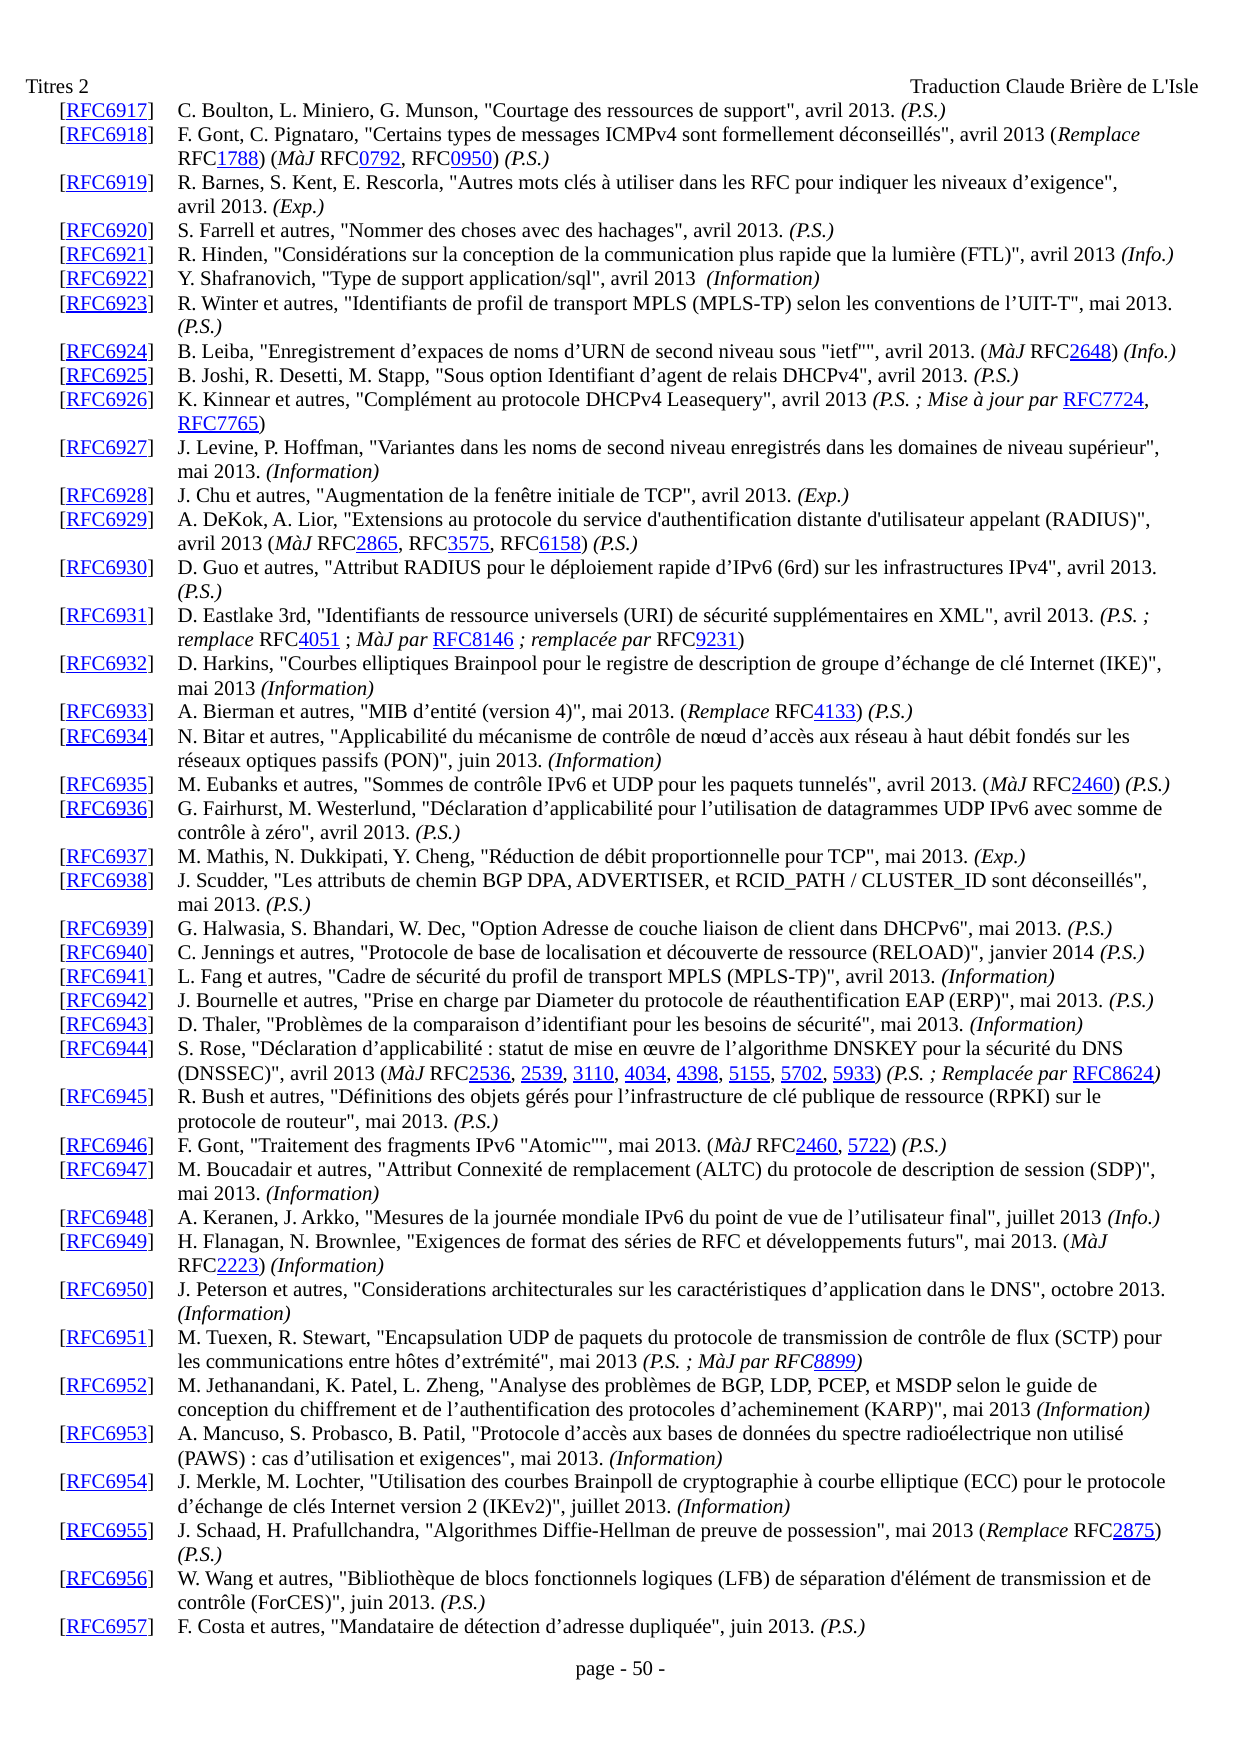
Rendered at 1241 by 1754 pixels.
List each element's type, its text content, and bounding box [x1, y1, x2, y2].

text [RFC6932] D. Harkins, "Courbes elliptiques Brainpool pour le registre de description de groupe d’échange de clé Internet (IKE)", mai 2013 (Information) [59, 651, 1181, 699]
text [RFC6956] W. Wang et autres, "Bibliothèque de blocs fonctionnels logiques (LFB) de séparation d'élément de transmission et de contrôle (ForCES)", juin 2013. (P.S.) [59, 1566, 1181, 1614]
text [RFC6930] D. Guo et autres, "Attribut RADIUS pour le déploiement rapide d’IPv6 (6rd) sur les infrastructures IPv4", avril 2013. (P.S.) [59, 555, 1181, 603]
text [RFC6936] G. Fairhurst, M. Westerlund, "Déclaration d’applicabilité pour l’utilisation de datagrammes UDP IPv6 avec somme de contrôle à zéro", avril 2013. (P.S.) [59, 796, 1181, 844]
text [RFC6931] D. Eastlake 3rd, "Identifiants de ressource universels (URI) de sécurité supplémentaires en XML", avril 2013. (P.S. ; remplace RFC4051 ; MàJ par RFC8146 ; remplacée par RFC9231) [59, 603, 1181, 651]
text [RFC6948] A. Keranen, J. Arkko, "Mesures de la journée mondiale IPv6 du point de vue de l’utilisateur final", juillet 2013 (Info.) [59, 1205, 1181, 1229]
text [RFC6941] L. Fang et autres, "Cadre de sécurité du profil de transport MPLS (MPLS-TP)", avril 2013. (Information) [59, 964, 1181, 988]
text [RFC6920] S. Farrell et autres, "Nommer des choses avec des hachages", avril 2013. (P.S.) [59, 218, 1181, 242]
text [RFC6942] J. Bournelle et autres, "Prise en charge par Diameter du protocole de réauthentification EAP (ERP)", mai 2013. (P.S.) [59, 988, 1181, 1012]
text [RFC6935] M. Eubanks et autres, "Sommes de contrôle IPv6 et UDP pour les paquets tunnelés", avril 2013. (MàJ RFC2460) (P.S.) [59, 772, 1181, 796]
text [RFC6924] B. Leiba, "Enregistrement d’expaces de noms d’URN de second niveau sous "ietf"", avril 2013. (MàJ RFC2648) (Info.) [59, 338, 1181, 363]
text [RFC6957] F. Costa et autres, "Mandataire de détection d’adresse dupliquée", juin 2013. (P.S.) [59, 1614, 1181, 1638]
text [RFC6943] D. Thaler, "Problèmes de la comparaison d’identifiant pour les besoins de sécurité", mai 2013. (Information) [59, 1012, 1181, 1036]
text [RFC6949] H. Flanagan, N. Brownlee, "Exigences de format des séries de RFC et développements futurs", mai 2013. (MàJ RFC2223) (Information) [59, 1229, 1181, 1277]
text [RFC6922] Y. Shafranovich, "Type de support application/sql", avril 2013 (Information) [59, 266, 1181, 290]
text [RFC6939] G. Halwasia, S. Bhandari, W. Dec, "Option Adresse de couche liaison de client dans DHCPv6", mai 2013. (P.S.) [59, 916, 1181, 940]
text [RFC6925] B. Joshi, R. Desetti, M. Stapp, "Sous option Identifiant d’agent de relais DHCPv4", avril 2013. (P.S.) [59, 363, 1181, 387]
text [RFC6933] A. Bierman et autres, "MIB d’entité (version 4)", mai 2013. (Remplace RFC4133) (P.S.) [59, 699, 1181, 723]
text [RFC6940] C. Jennings et autres, "Protocole de base de localisation et découverte de ressource (RELOAD)", janvier 2014 (P.S.) [59, 940, 1181, 964]
text [RFC6950] J. Peterson et autres, "Considerations architecturales sur les caractéristiques d’application dans le DNS", octobre 2013. (Information) [59, 1277, 1181, 1325]
text [RFC6945] R. Bush et autres, "Définitions des objets gérés pour l’infrastructure de clé publique de ressource (RPKI) sur le protocole de routeur", mai 2013. (P.S.) [59, 1084, 1181, 1133]
text [RFC6937] M. Mathis, N. Dukkipati, Y. Cheng, "Réduction de débit proportionnelle pour TCP", mai 2013. (Exp.) [59, 844, 1181, 868]
text [RFC6929] A. DeKok, A. Lior, "Extensions au protocole du service d'authentification distante d'utilisateur appelant (RADIUS)", avril 2013 (MàJ RFC2865, RFC3575, RFC6158) (P.S.) [59, 507, 1181, 555]
text [RFC6947] M. Boucadair et autres, "Attribut Connexité de remplacement (ALTC) du protocole de description de session (SDP)", mai 2013. (Information) [59, 1157, 1181, 1205]
text [RFC6954] J. Merkle, M. Lochter, "Utilisation des courbes Brainpoll de cryptographie à courbe elliptique (ECC) pour le protocole d’échange de clés Internet version 2 (IKEv2)", juillet 2013. (Information) [59, 1469, 1181, 1518]
text [RFC6918] F. Gont, C. Pignataro, "Certains types de messages ICMPv4 sont formellement déconseillés", avril 2013 (Remplace RFC1788) (MàJ RFC0792, RFC0950) (P.S.) [59, 122, 1181, 170]
text [RFC6955] J. Schaad, H. Prafullchandra, "Algorithmes Diffie-Hellman de preuve de possession", mai 2013 (Remplace RFC2875) (P.S.) [59, 1518, 1181, 1566]
text [RFC6944] S. Rose, "Déclaration d’applicabilité : statut de mise en œuvre de l’algorithme DNSKEY pour la sécurité du DNS (DNSSEC)", avril 2013 (MàJ RFC2536, 2539, 3110, 4034, 4398, 5155, 5702, 5933) (P.S. ; Remplacée par RFC8624) [59, 1036, 1181, 1084]
text [RFC6917] C. Boulton, L. Miniero, G. Munson, "Courtage des ressources de support", avril 2013. (P.S.) [59, 98, 1181, 122]
text [RFC6919] R. Barnes, S. Kent, E. Rescorla, "Autres mots clés à utiliser dans les RFC pour indiquer les niveaux d’exigence", avril 2013. (Exp.) [59, 170, 1181, 218]
text [RFC6928] J. Chu et autres, "Augmentation de la fenêtre initiale de TCP", avril 2013. (Exp.) [59, 483, 1181, 507]
text [RFC6946] F. Gont, "Traitement des fragments IPv6 "Atomic"", mai 2013. (MàJ RFC2460, 5722) (P.S.) [59, 1133, 1181, 1157]
text [RFC6926] K. Kinnear et autres, "Complément au protocole DHCPv4 Leasequery", avril 2013 (P.S. ; Mise à jour par RFC7724, RFC7765) [59, 387, 1181, 435]
text [RFC6953] A. Mancuso, S. Probasco, B. Patil, "Protocole d’accès aux bases de données du spectre radioélectrique non utilisé (PAWS) : cas d’utilisation et exigences", mai 2013. (Information) [59, 1421, 1181, 1469]
text [RFC6923] R. Winter et autres, "Identifiants de profil de transport MPLS (MPLS-TP) selon les conventions de l’UIT-T", mai 2013. (P.S.) [59, 290, 1181, 338]
text [RFC6938] J. Scudder, "Les attributs de chemin BGP DPA, ADVERTISER, et RCID_PATH / CLUSTER_ID sont déconseillés", mai 2013. (P.S.) [59, 868, 1181, 916]
text [RFC6934] N. Bitar et autres, "Applicabilité du mécanisme de contrôle de nœud d’accès aux réseau à haut débit fondés sur les réseaux optiques passifs (PON)", juin 2013. (Information) [59, 723, 1181, 772]
text [RFC6927] J. Levine, P. Hoffman, "Variantes dans les noms de second niveau enregistrés dans les domaines de niveau supérieur", mai 2013. (Information) [59, 435, 1181, 483]
text [RFC6921] R. Hinden, "Considérations sur la conception de la communication plus rapide que la lumière (FTL)", avril 2013 (Info.) [59, 242, 1181, 266]
text [RFC6952] M. Jethanandani, K. Patel, L. Zheng, "Analyse des problèmes de BGP, LDP, PCEP, et MSDP selon le guide de conception du chiffrement et de l’authentification des protocoles d’acheminement (KARP)", mai 2013 (Information) [59, 1373, 1181, 1421]
text [RFC6951] M. Tuexen, R. Stewart, "Encapsulation UDP de paquets du protocole de transmission de contrôle de flux (SCTP) pour les communications entre hôtes d’extrémité", mai 2013 (P.S. ; MàJ par RFC8899) [59, 1325, 1181, 1373]
